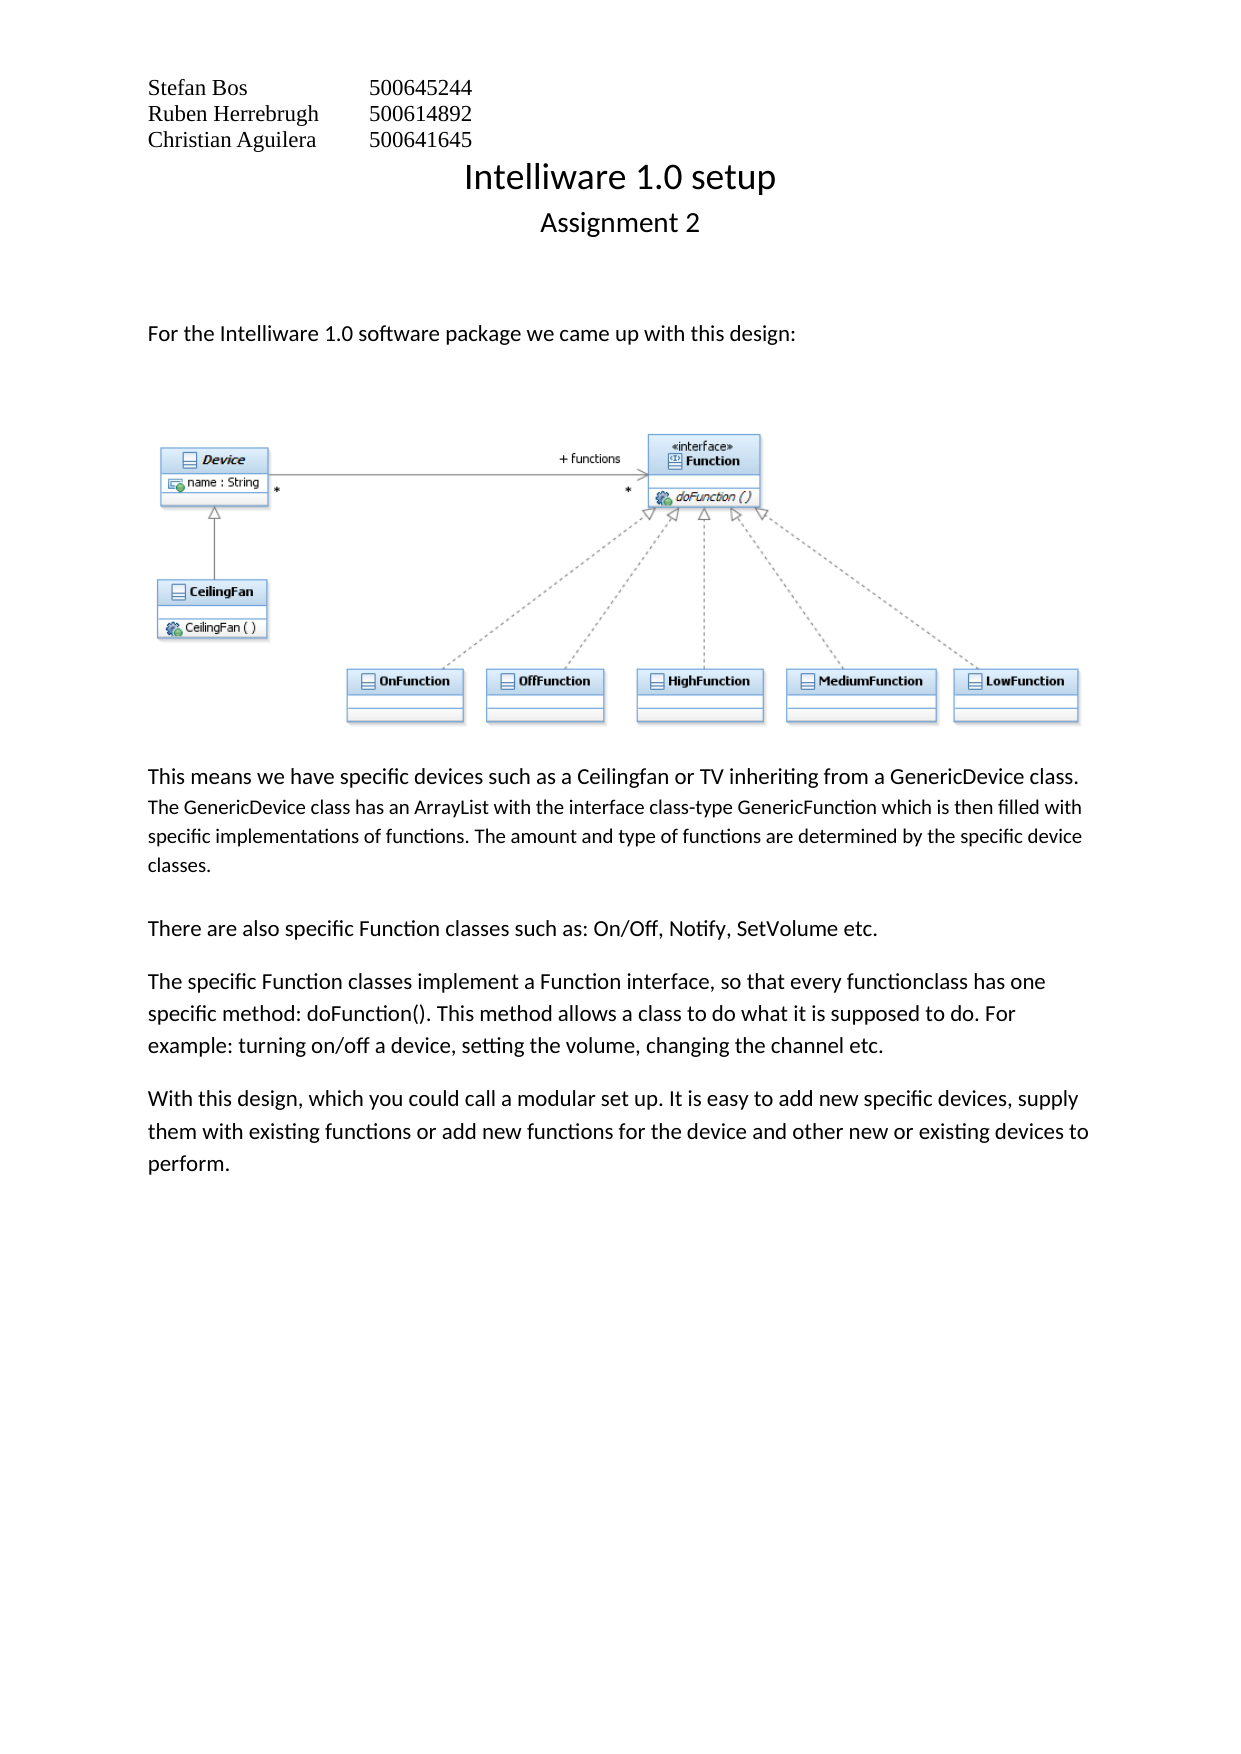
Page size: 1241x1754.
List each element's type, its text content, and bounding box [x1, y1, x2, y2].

text For the Intelliware 1.0 software package we came up with this design: [148, 319, 1093, 347]
text The specific Function classes implement a Function interface, so that every functionclass has one specific method: doFunction(). This method allows a class to do what it is supposed to do. For example: turning on/off a device, setting the volume, changing the channel etc. [148, 967, 1093, 1059]
text This means we have specific devices such as a Ceilingfan or TV inheriting from a GenericDevice class. The GenericDevice class has an ArrayList with the interface class-type GenericFunction which is then filled with specific implementations of functions. The amount and type of functions are determined by the specific device classes. There are also specific Function classes such as: On/Off, Notify, SetVolume etc. [148, 762, 1093, 942]
text Intelliware 1.0 setup Assignment 2 [148, 153, 1093, 239]
text With this design, which you could call a modular set up. It is easy to add new specific devices, supply them with existing functions or add new functions for the device and other new or existing devices to perform. [148, 1084, 1093, 1177]
